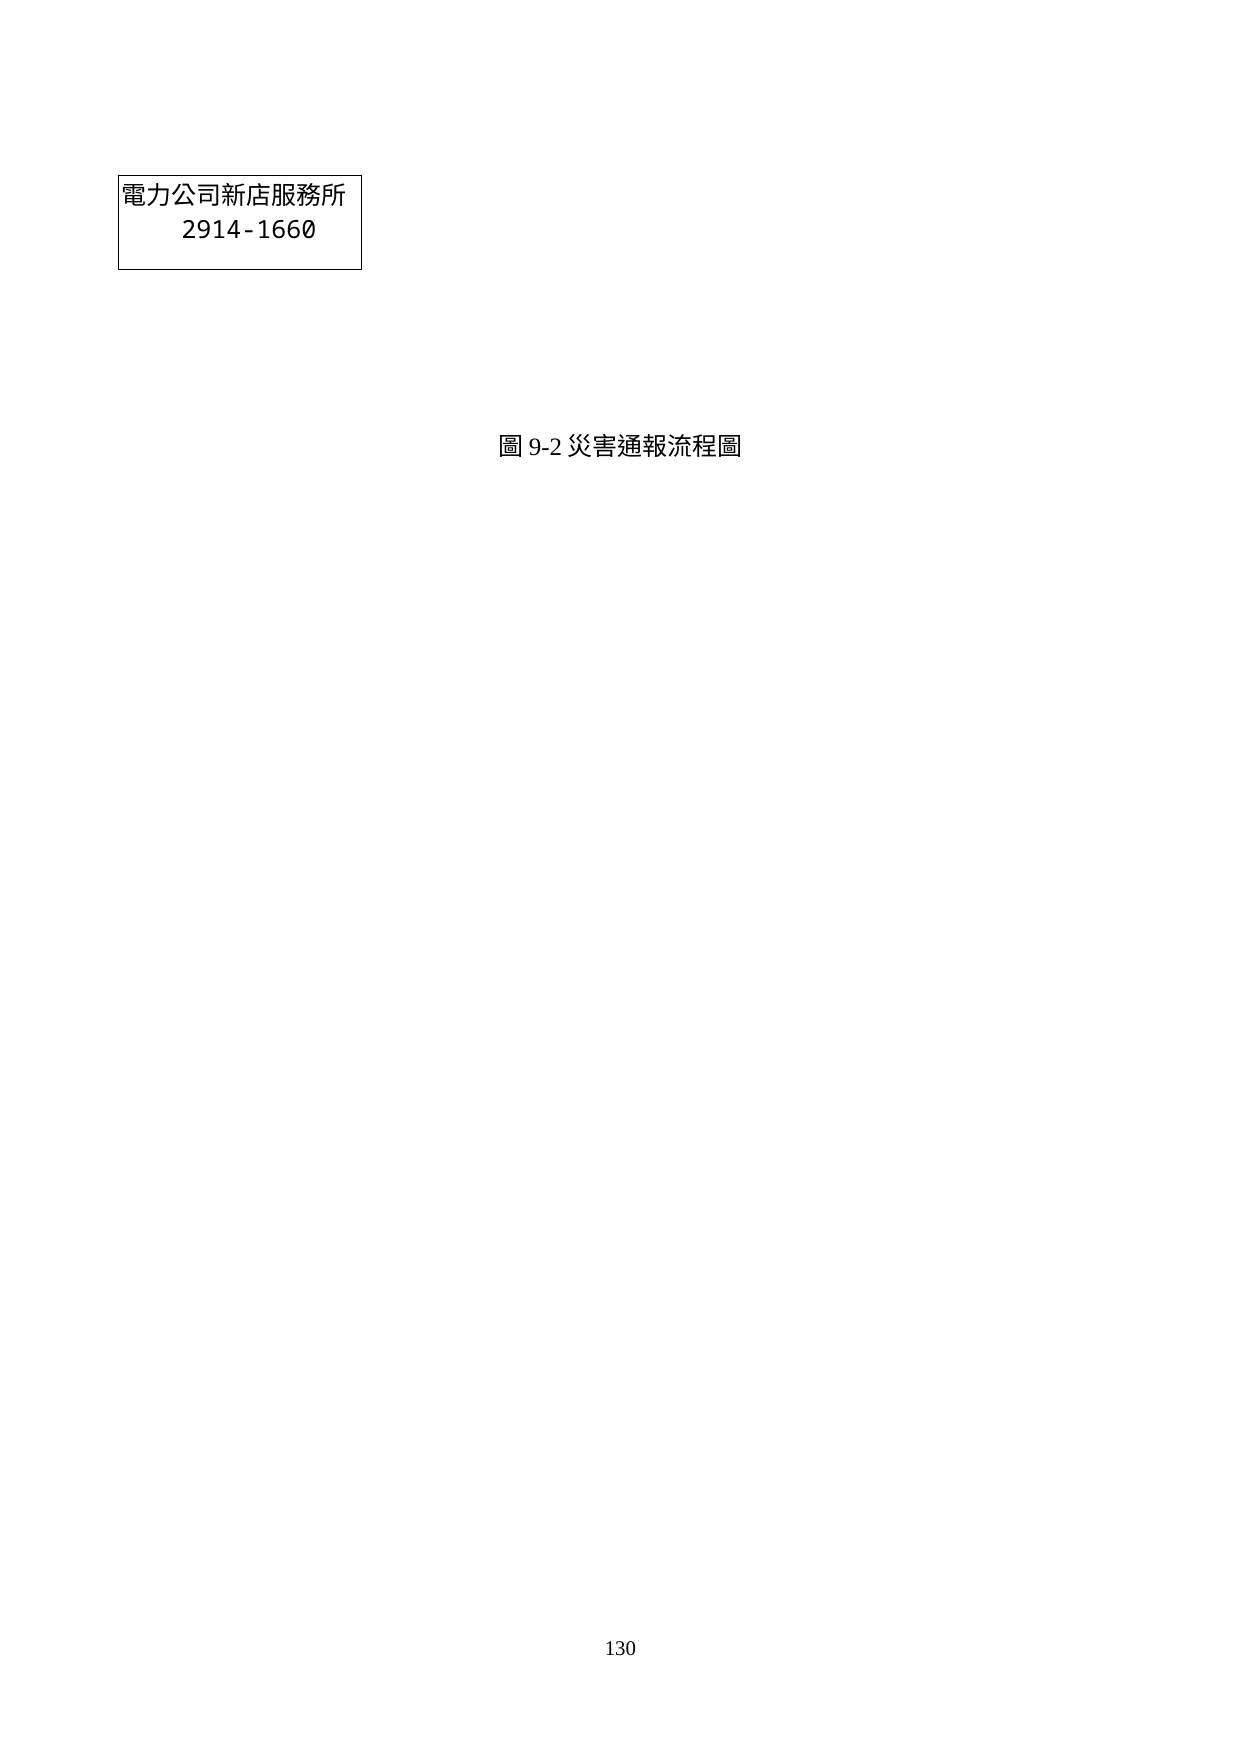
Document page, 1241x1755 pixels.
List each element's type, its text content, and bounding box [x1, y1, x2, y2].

table_header 電力公司新店服務所 2914-1660 [119, 176, 361, 268]
text 圖9-2災害通報流程圖 [118, 413, 1122, 466]
